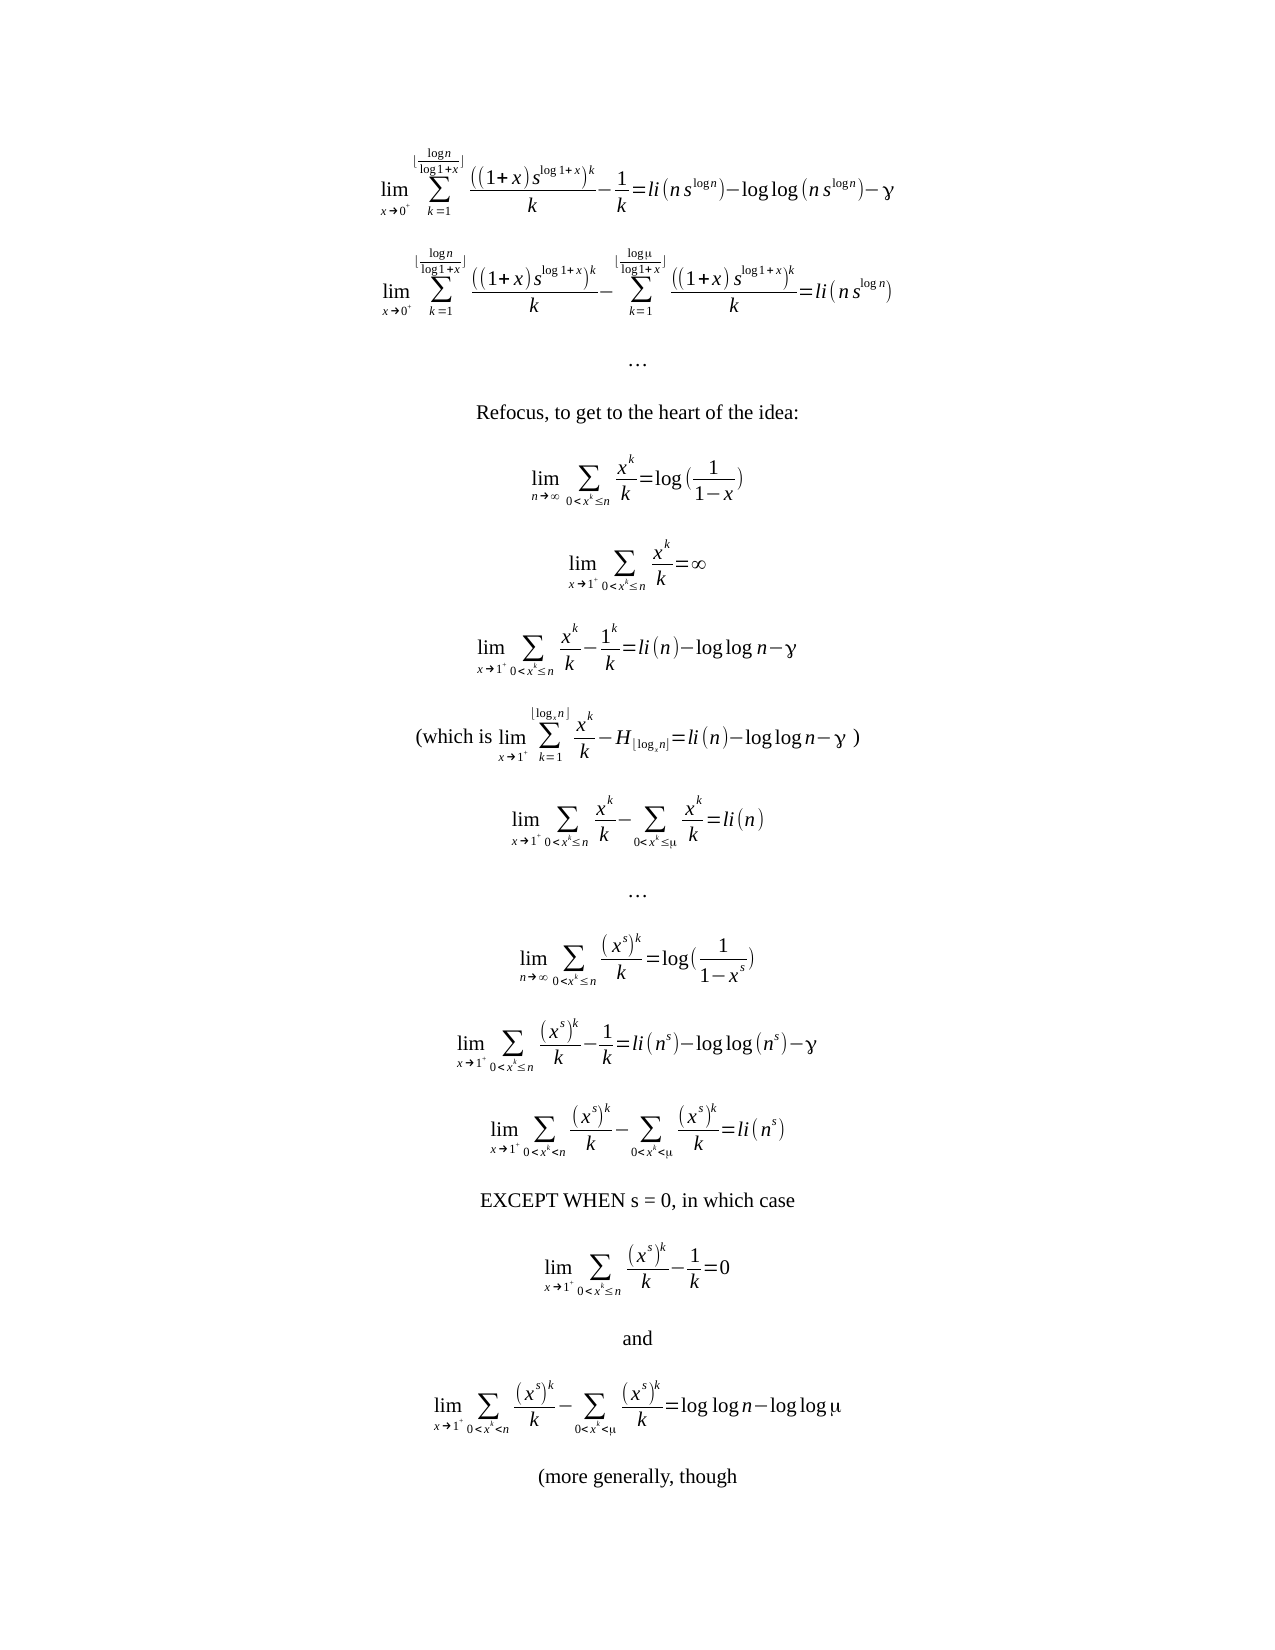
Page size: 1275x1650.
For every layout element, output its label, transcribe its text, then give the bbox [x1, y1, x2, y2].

text Refocus, to get to the heart of the idea: [118, 400, 1157, 424]
text … [118, 878, 1157, 902]
text (which is) [118, 707, 1157, 765]
text … [118, 347, 1157, 371]
text and [118, 1326, 1157, 1350]
text EXCEPT WHEN s = 0, in which case [118, 1188, 1157, 1212]
text (more generally, though [118, 1464, 1157, 1488]
